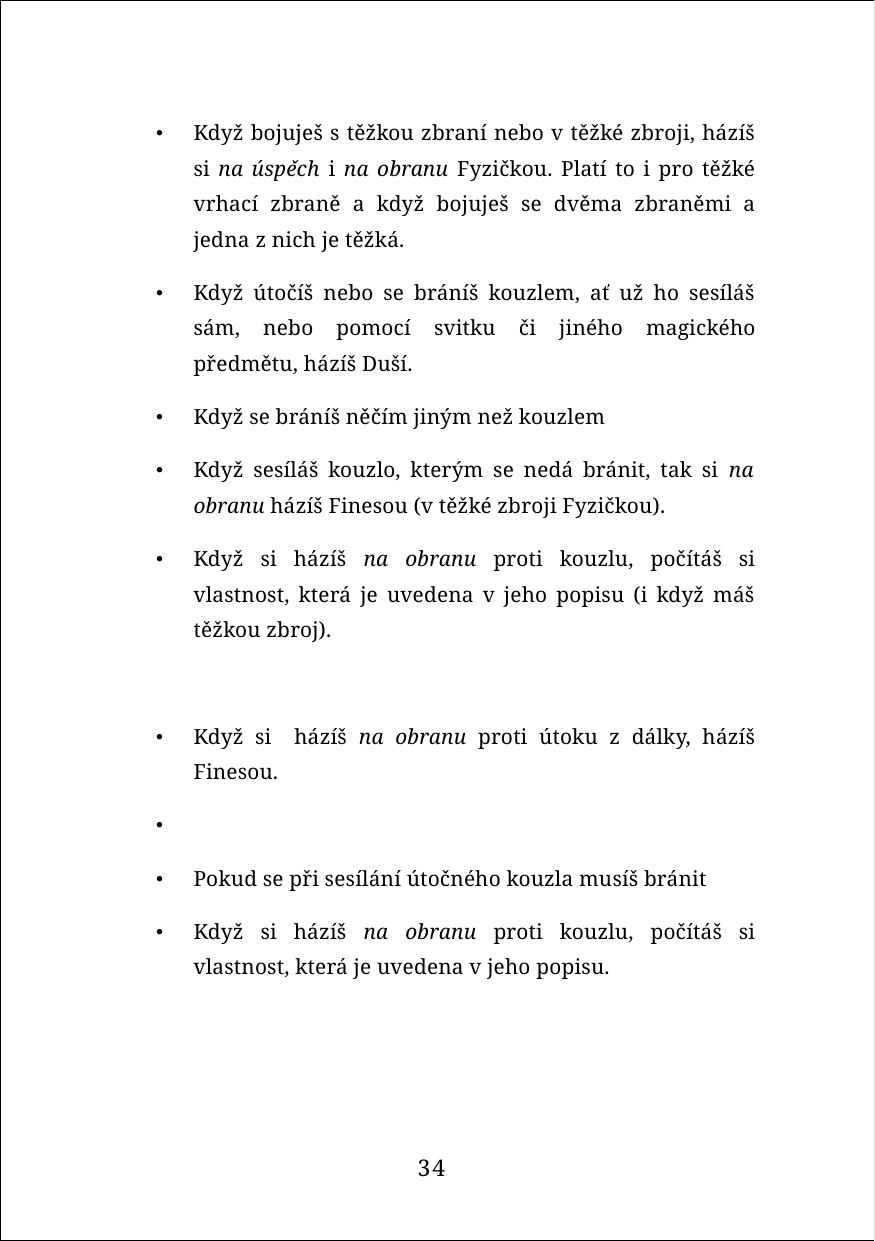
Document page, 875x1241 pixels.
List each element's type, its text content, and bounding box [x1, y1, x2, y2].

list Když si házíš na obranu proti útoku z dálky, házíš Finesou. [156, 722, 756, 786]
list Když si házíš na obranu proti kouzlu, počítáš si vlastnost, která je uvedena v jeho popisu (i když máš těžkou zbroj). [156, 544, 756, 644]
list Když bojuješ s těžkou zbraní nebo v těžké zbroji, házíš si na úspěch i na obranu Fyzičkou. Platí to i pro těžké vrhací zbraně a když bojuješ se dvěma zbraněmi a jedna z nich je těžká. [156, 118, 756, 253]
list Když se bráníš něčím jiným než kouzlem [156, 402, 756, 431]
list Když útočíš nebo se bráníš kouzlem, ať už ho sesíláš sám, nebo pomocí svitku či jiného magického předmětu, házíš Duší. [156, 278, 756, 377]
list Když si házíš na obranu proti kouzlu, počítáš si vlastnost, která je uvedena v jeho popisu. [156, 917, 756, 981]
list Když sesíláš kouzlo, kterým se nedá bránit, tak si na obranu házíš Finesou (v těžké zbroji Fyzičkou). [156, 456, 756, 519]
list Pokud se při sesílání útočného kouzla musíš bránit [156, 864, 756, 892]
